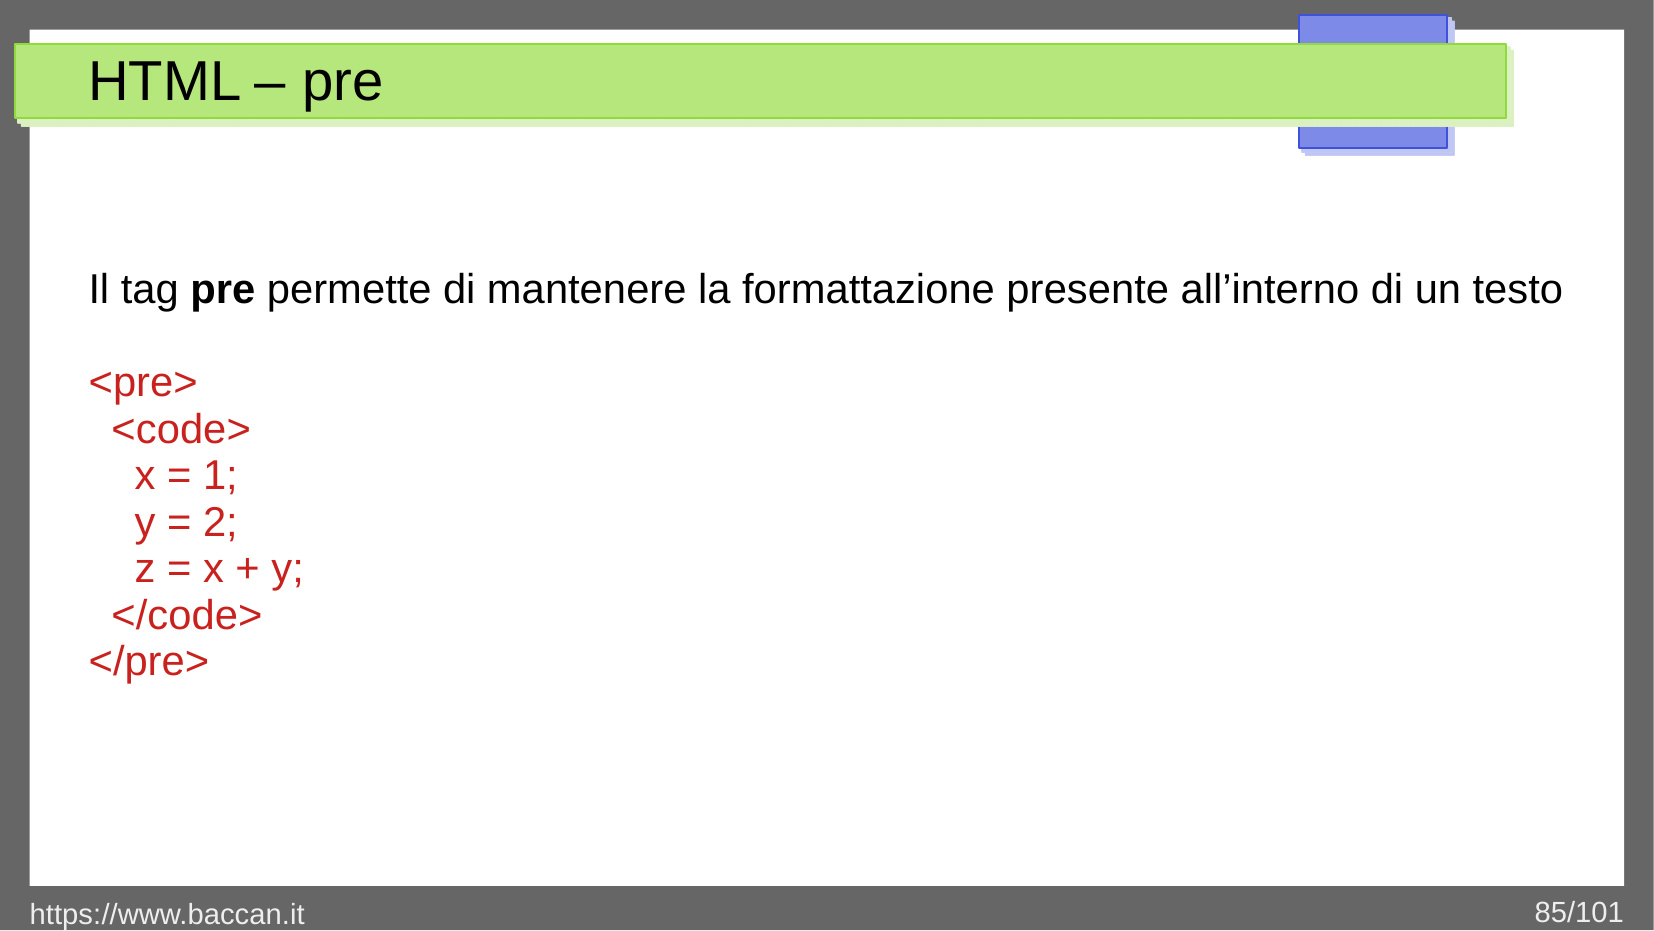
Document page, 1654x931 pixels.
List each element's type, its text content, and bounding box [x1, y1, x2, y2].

title HTML – pre [88, 44, 1506, 119]
text_box Il tag pre permette di mantenere la formattazione presente all’interno di un testo <pre> <code> x = 1; y = 2; z = x + y; </code> </pre> [88, 157, 1565, 886]
